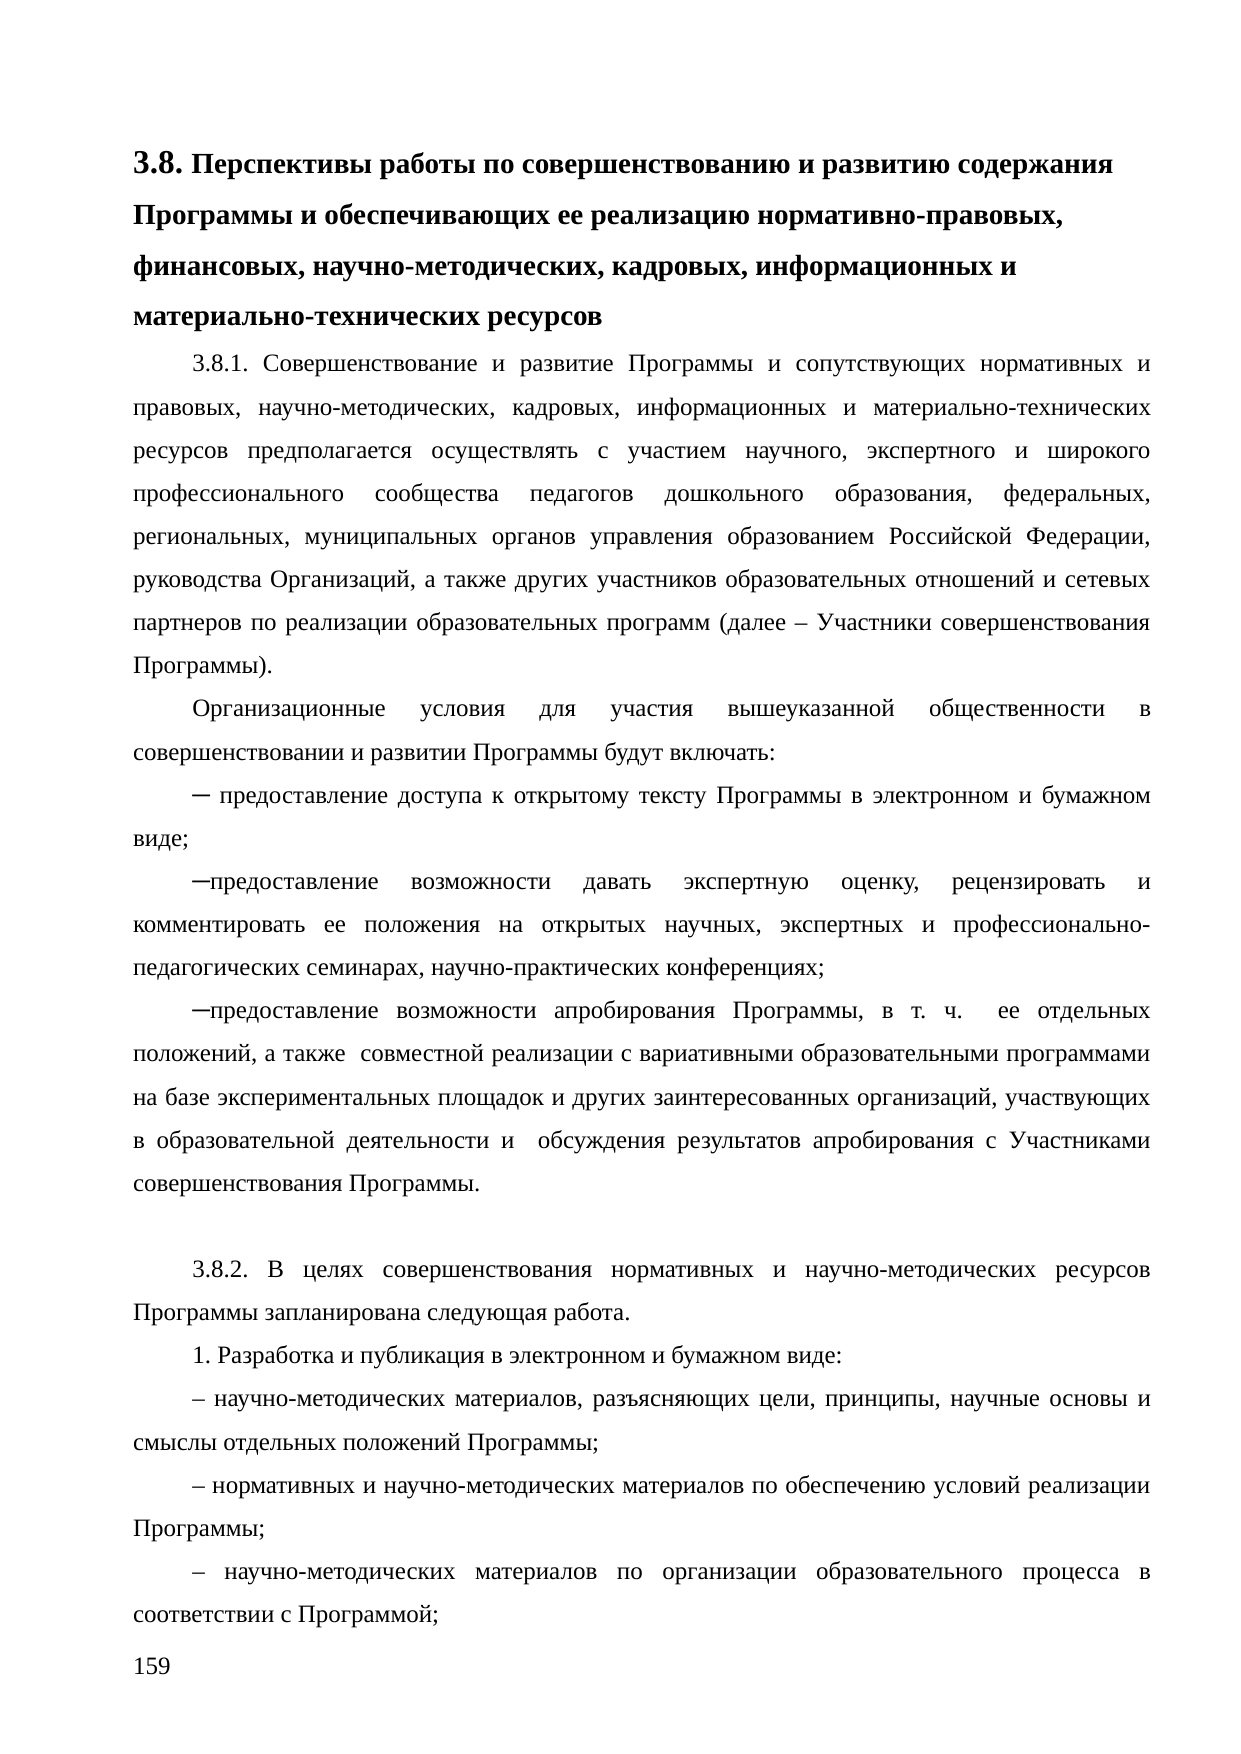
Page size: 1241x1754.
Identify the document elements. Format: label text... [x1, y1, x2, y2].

text ─предоставление возможности давать экспертную оценку, рецензировать и комментировать ее положения на открытых научных, экспертных и профессионально-педагогических семинарах, научно-практических конференциях; [133, 866, 1152, 981]
text – нормативных и научно-методических материалов по обеспечению условий реализации Программы; [133, 1470, 1152, 1542]
text Организационные условия для участия вышеуказанной общественности в совершенствовании и развитии Программы будут включать: [133, 693, 1152, 765]
text 3.8.1. Совершенствование и развитие Программы и сопутствующих нормативных и правовых, научно-методических, кадровых, информационных и материально-технических ресурсов предполагается осуществлять с участием научного, экспертного и широкого профессионального сообщества педагогов дошкольного образования, федеральных, региональных, муниципальных органов управления образованием Российской Федерации, руководства Организаций, а также других участников образовательных отношений и сетевых партнеров по реализации образовательных программ (далее – Участники совершенствования Программы). [133, 348, 1152, 679]
text 3.8.2. В целях совершенствования нормативных и научно-методических ресурсов Программы запланирована следующая работа. [133, 1254, 1152, 1326]
text ─ предоставление доступа к открытому тексту Программы в электронном и бумажном виде; [133, 780, 1152, 852]
text ─предоставление возможности апробирования Программы, в т. ч. ее отдельных положений, а также совместной реализации с вариативными образовательными программами на базе экспериментальных площадок и других заинтересованных организаций, участвующих в образовательной деятельности и обсуждения результатов апробирования с Участниками совершенствования Программы. [133, 995, 1152, 1197]
text 1. Разработка и публикация в электронном и бумажном виде: [133, 1340, 1152, 1369]
text 3.8. Перспективы работы по совершенствованию и развитию содержания Программы и обеспечивающих ее реализацию нормативно-правовых, финансовых, научно-методических, кадровых, информационных и материально-технических ресурсов [133, 142, 1152, 332]
text – научно-методических материалов по организации образовательного процесса в соответствии с Программой; [133, 1556, 1152, 1628]
text – научно-методических материалов, разъясняющих цели, принципы, научные основы и смыслы отдельных положений Программы; [133, 1383, 1152, 1455]
